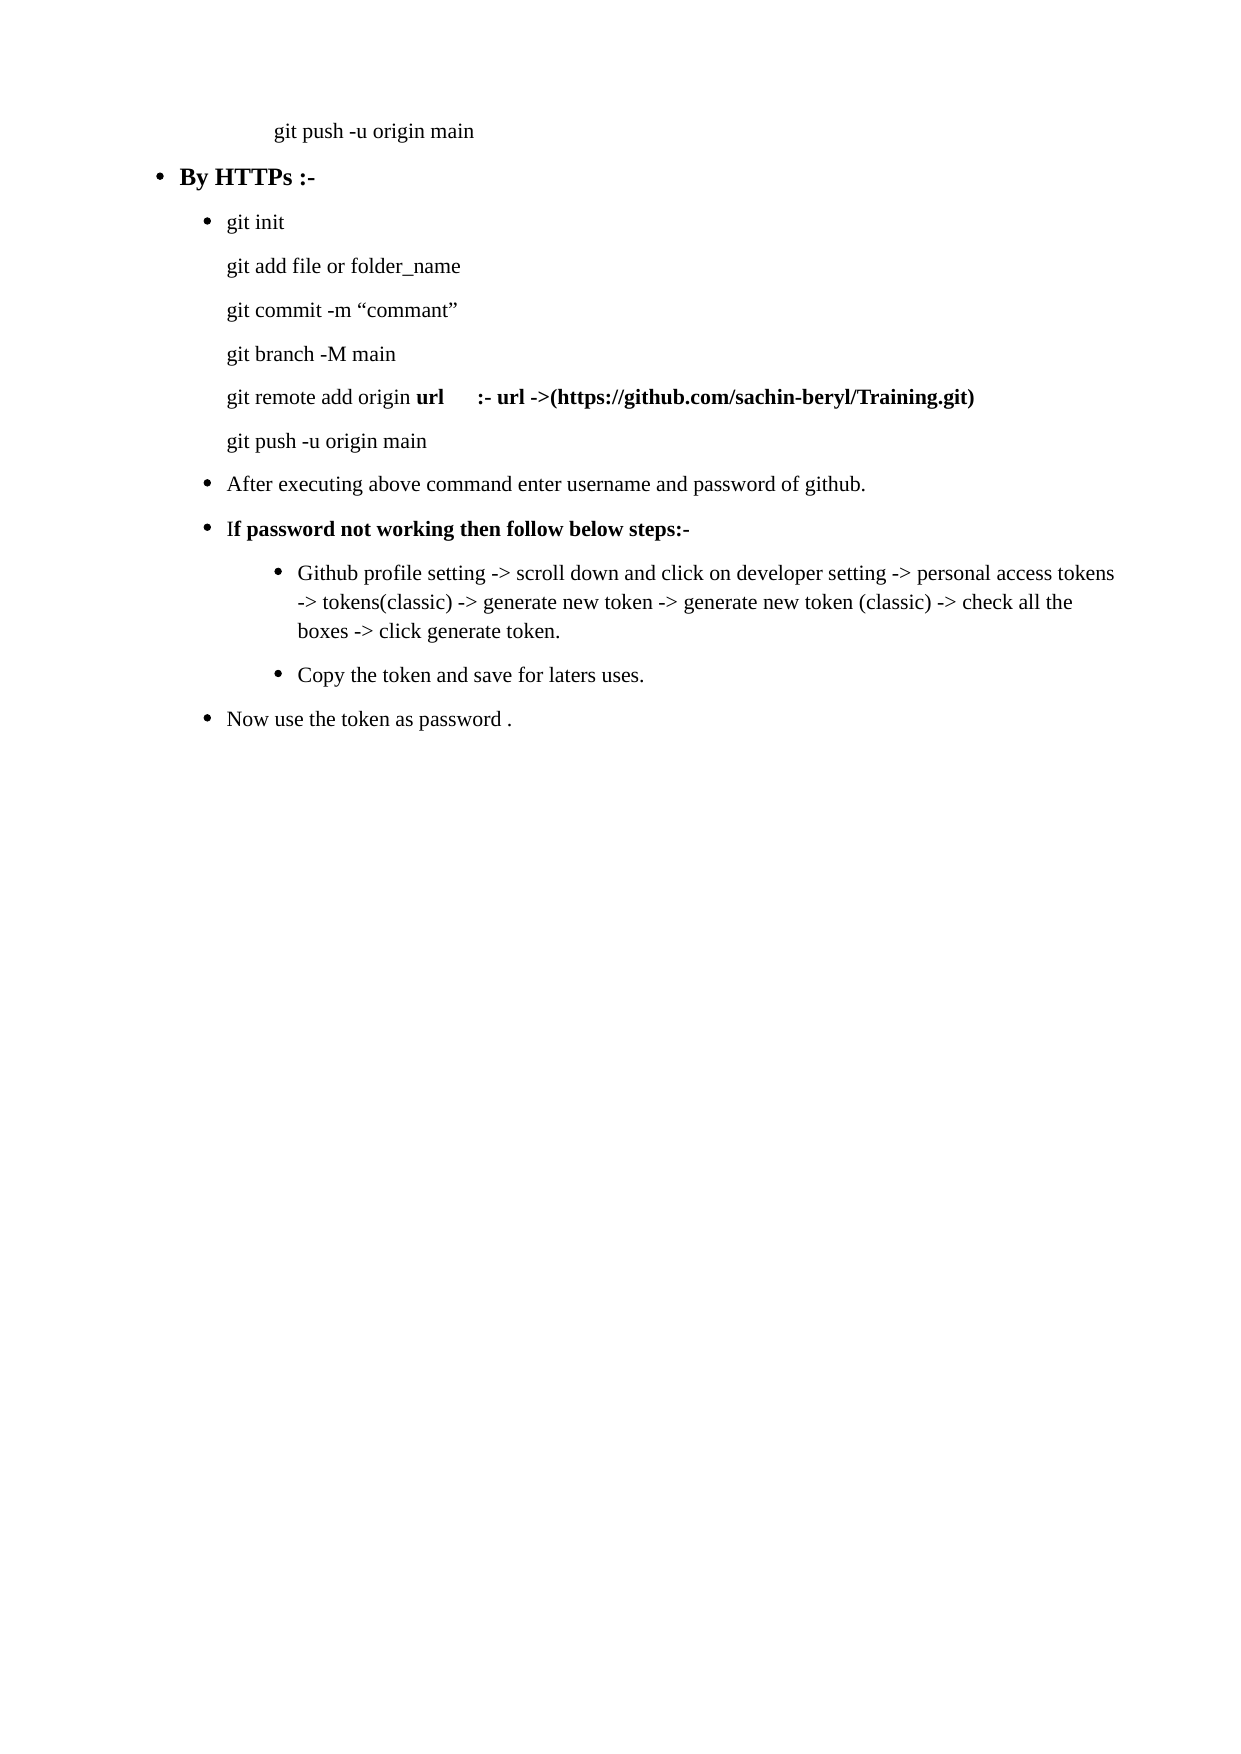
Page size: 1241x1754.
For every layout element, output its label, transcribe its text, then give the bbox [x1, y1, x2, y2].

list git push -u origin main [203, 428, 1122, 453]
list Github profile setting -> scroll down and click on developer setting -> personal access tokens -> tokens(classic) -> generate new token -> generate new token (classic) -> check all the boxes -> click generate token. [274, 560, 1122, 643]
list If password not working then follow below steps:- [203, 516, 1122, 541]
list Now use the token as password . [203, 706, 1122, 732]
list After executing above command enter username and password of github. [203, 471, 1122, 497]
list git push -u origin main [250, 118, 1122, 143]
list By HTTPs :- [156, 162, 1122, 190]
list Copy the token and save for laters uses. [274, 662, 1122, 688]
list git add file or folder_name [203, 253, 1122, 279]
list git init [203, 209, 1122, 235]
list git remote add origin url :- url ->(https://github.com/sachin-beryl/Training.git) [203, 384, 1122, 409]
list git branch -M main [203, 341, 1122, 366]
list git commit -m “commant” [203, 297, 1122, 322]
